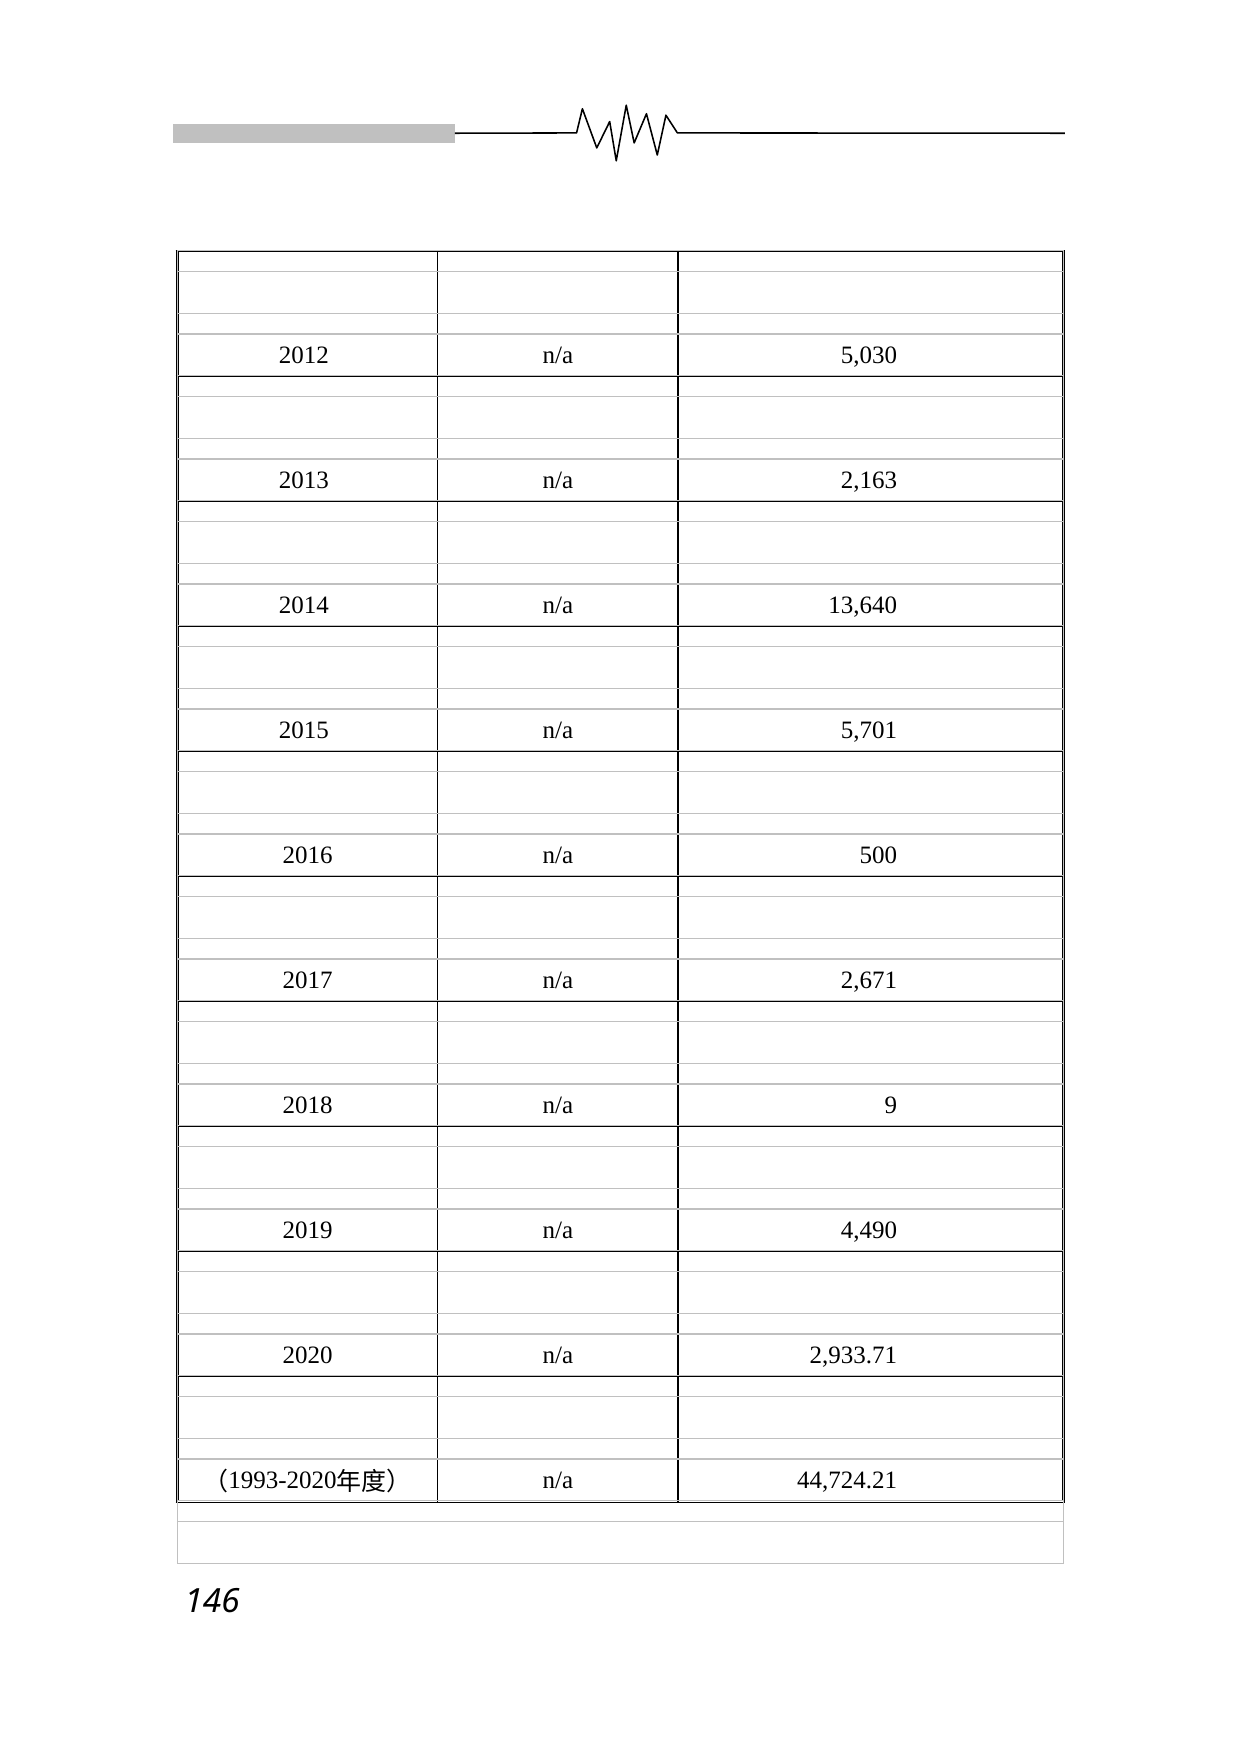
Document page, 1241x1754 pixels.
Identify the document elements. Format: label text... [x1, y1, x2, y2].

table_cell 5,701 [679, 710, 1062, 750]
table_cell 9 [679, 1085, 1062, 1125]
table_cell [438, 564, 677, 583]
table_cell [679, 627, 1062, 646]
table_cell [179, 939, 437, 958]
table_cell [179, 1189, 437, 1208]
table_cell 44,724.21 [679, 1460, 1062, 1500]
table_cell 5,030 [679, 335, 1062, 375]
table_cell [679, 1064, 1062, 1083]
table_cell [179, 1002, 437, 1021]
table_cell n/a [438, 960, 677, 1000]
table_cell [179, 252, 437, 271]
table_cell [179, 314, 437, 333]
table_cell [438, 647, 677, 688]
table_cell n/a [438, 1335, 677, 1375]
table_cell [438, 1147, 677, 1188]
table_cell [679, 1377, 1062, 1396]
table_cell [438, 439, 677, 458]
table_cell [438, 814, 677, 833]
table_cell [679, 522, 1062, 563]
table_cell [679, 772, 1062, 813]
table_cell [438, 272, 677, 313]
table_cell [438, 1252, 677, 1271]
table_cell [679, 252, 1062, 271]
table_cell （1993-2020年度） [179, 1460, 437, 1500]
table_cell [179, 1022, 437, 1063]
table_cell 2012 [179, 335, 437, 375]
table_cell [438, 1022, 677, 1063]
table_cell [438, 1314, 677, 1333]
table_cell [679, 1397, 1062, 1438]
table_cell [438, 939, 677, 958]
table_cell [679, 377, 1062, 396]
table_cell 2015 [179, 710, 437, 750]
table_cell [179, 522, 437, 563]
table_cell [679, 939, 1062, 958]
table_cell [679, 564, 1062, 583]
table_cell 500 [679, 835, 1062, 875]
table_cell n/a [438, 1460, 677, 1500]
table_cell [679, 1189, 1062, 1208]
table_cell [179, 1377, 437, 1396]
table_cell [679, 1002, 1062, 1021]
table_cell 2014 [179, 585, 437, 625]
table_cell 2017 [179, 960, 437, 1000]
table_cell [679, 314, 1062, 333]
table_cell [438, 397, 677, 438]
table_cell [679, 1022, 1062, 1063]
table_cell [179, 647, 437, 688]
table_cell [438, 377, 677, 396]
table_cell [179, 377, 437, 396]
table_cell [438, 314, 677, 333]
table_cell n/a [438, 1210, 677, 1250]
table_cell 2,933.71 [679, 1335, 1062, 1375]
table_cell [179, 689, 437, 708]
table_cell [679, 1439, 1062, 1458]
table_cell [438, 1189, 677, 1208]
table_cell [179, 1127, 437, 1146]
table_cell [679, 1252, 1062, 1271]
table_cell [179, 897, 437, 938]
table_cell [438, 897, 677, 938]
table_cell [179, 1397, 437, 1438]
table_cell 2,671 [679, 960, 1062, 1000]
table_cell n/a [438, 460, 677, 500]
table_cell [179, 752, 437, 771]
table_cell 2016 [179, 835, 437, 875]
table_cell [438, 1272, 677, 1313]
table_cell [179, 272, 437, 313]
table_cell [438, 502, 677, 521]
table_cell [679, 647, 1062, 688]
table_cell [179, 439, 437, 458]
table_cell n/a [438, 1085, 677, 1125]
table_cell [179, 772, 437, 813]
table_cell [438, 772, 677, 813]
table_cell [179, 564, 437, 583]
table_cell 2013 [179, 460, 437, 500]
table_cell [179, 1272, 437, 1313]
table_cell 2020 [179, 1335, 437, 1375]
table_cell [179, 502, 437, 521]
table_cell [679, 397, 1062, 438]
table_cell [179, 1252, 437, 1271]
table_cell [679, 814, 1062, 833]
table_cell [679, 689, 1062, 708]
table_cell [679, 502, 1062, 521]
table_cell [179, 877, 437, 896]
table_cell [179, 1314, 437, 1333]
table_cell [438, 1064, 677, 1083]
table_cell n/a [438, 835, 677, 875]
table_cell [679, 1147, 1062, 1188]
table_cell n/a [438, 710, 677, 750]
table_cell [179, 1439, 437, 1458]
table_cell [179, 1064, 437, 1083]
table_cell [438, 1397, 677, 1438]
table_cell [438, 877, 677, 896]
table_cell [679, 1127, 1062, 1146]
table_cell [438, 689, 677, 708]
table_cell [679, 439, 1062, 458]
table_cell [679, 877, 1062, 896]
table_cell [438, 1127, 677, 1146]
table_cell [179, 627, 437, 646]
table_cell [179, 1147, 437, 1188]
table_cell 2018 [179, 1085, 437, 1125]
table_cell [438, 1002, 677, 1021]
table_cell 13,640 [679, 585, 1062, 625]
table_cell [679, 1314, 1062, 1333]
table_cell [179, 397, 437, 438]
table_cell [438, 752, 677, 771]
table_cell [438, 627, 677, 646]
table_cell [438, 522, 677, 563]
table_cell [679, 272, 1062, 313]
table_cell [679, 897, 1062, 938]
table_cell [679, 752, 1062, 771]
table_cell 2019 [179, 1210, 437, 1250]
table_cell [179, 814, 437, 833]
table_cell [438, 1439, 677, 1458]
table_cell 2,163 [679, 460, 1062, 500]
table_cell [438, 252, 677, 271]
table_cell [438, 1377, 677, 1396]
table_cell n/a [438, 585, 677, 625]
table_cell [679, 1272, 1062, 1313]
table_cell n/a [438, 335, 677, 375]
table_cell 4,490 [679, 1210, 1062, 1250]
